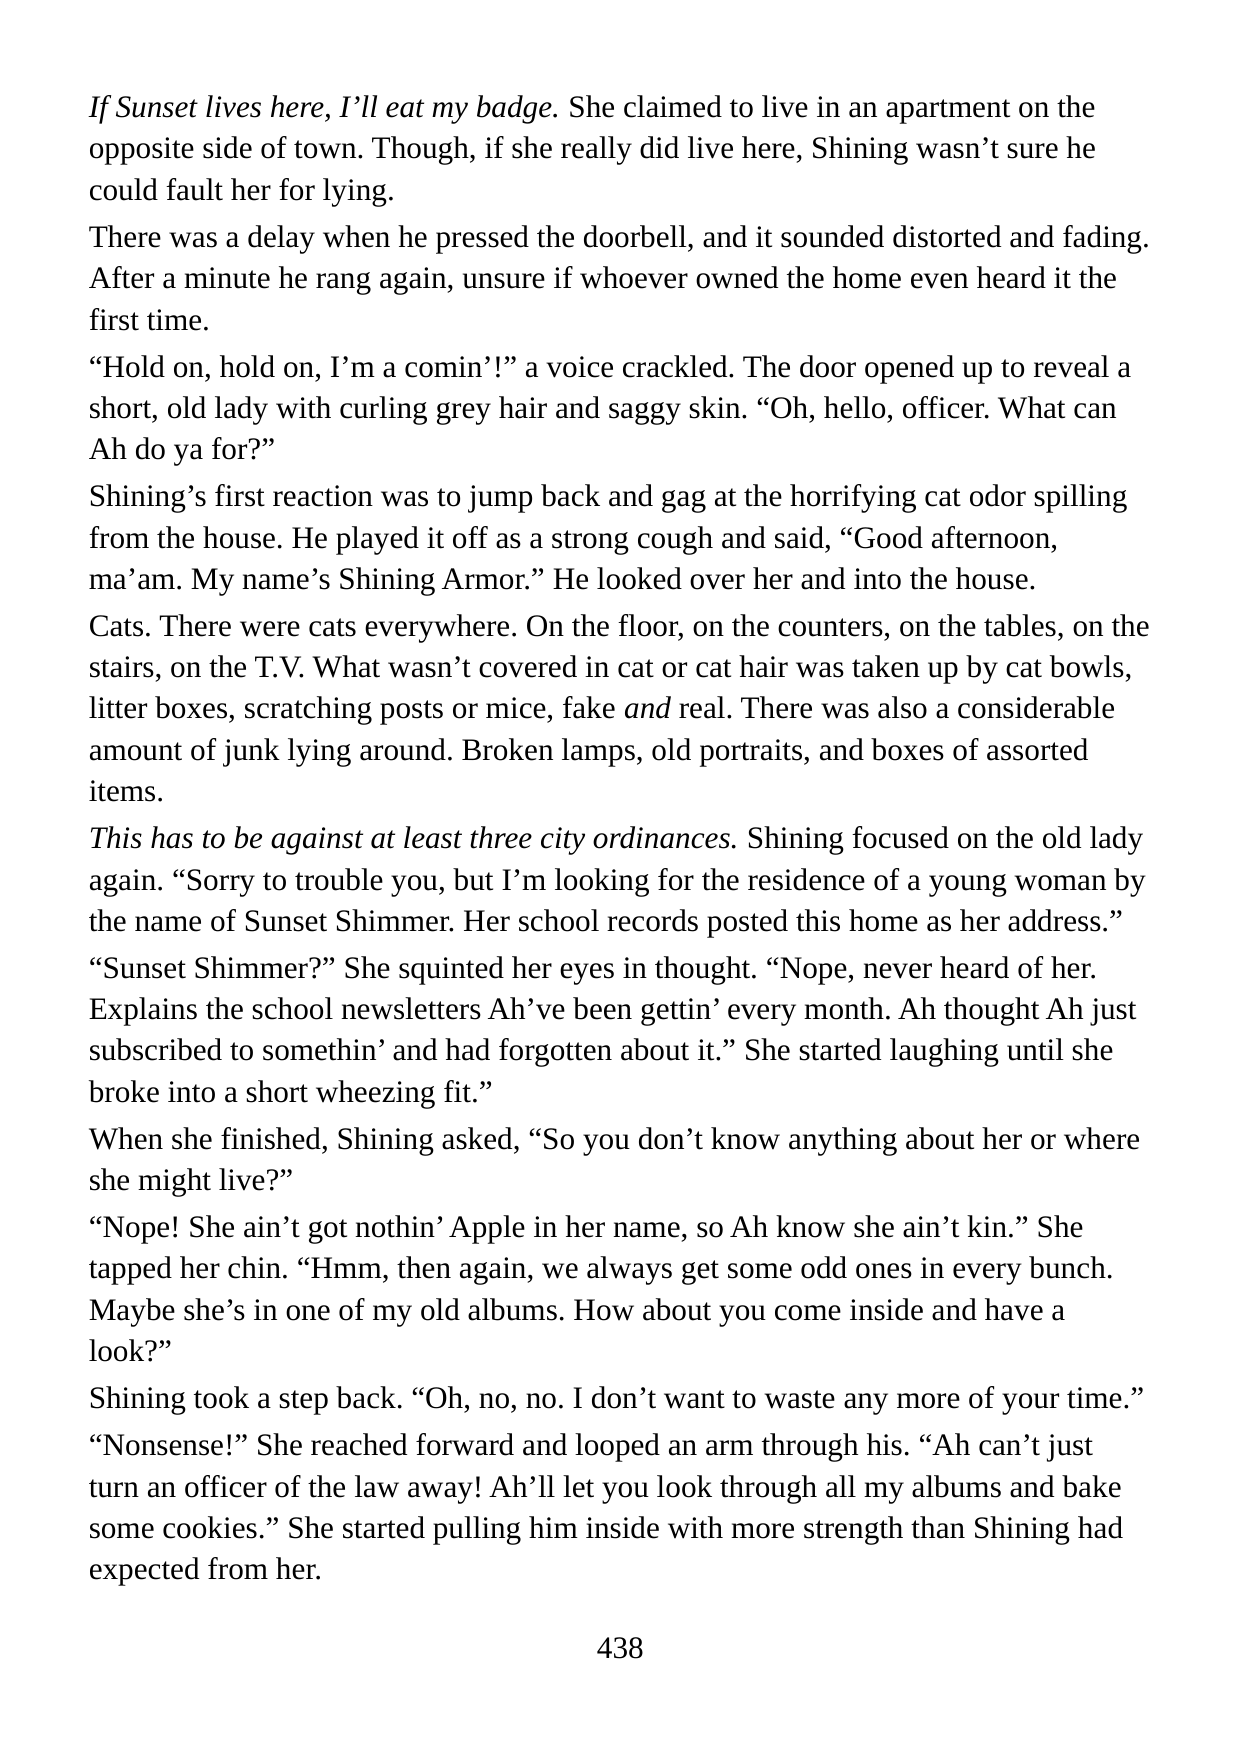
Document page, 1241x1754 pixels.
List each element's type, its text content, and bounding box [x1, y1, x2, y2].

text “Hold on, hold on, I’m a comin’!” a voice crackled. The door opened up to reveal a short, old lady with curling grey hair and saggy skin. “Oh, hello, officer. What can Ah do ya for?” [88, 348, 1152, 466]
text Shining took a step back. “Oh, no, no. I don’t want to waste any more of your time.” [88, 1379, 1152, 1415]
text “Sunset Shimmer?” She squinted her eyes in thought. “Nope, never heard of her. Explains the school newsletters Ah’ve been gettin’ every month. Ah thought Ah just subscribed to somethin’ and had forgotten about it.” She started laughing until she broke into a short wheezing fit.” [88, 949, 1152, 1109]
text “Nonsense!” She reached forward and looped an arm through his. “Ah can’t just turn an officer of the law away! Ah’ll let you look through all my albums and bake some cookies.” She started pulling him inside with more strength than Shining had expected from her. [88, 1427, 1152, 1586]
text When she finished, Shining asked, “So you don’t know anything about her or where she might live?” [88, 1120, 1152, 1197]
text This has to be against at least three city ordinances. Shining focused on the old lady again. “Sorry to trouble you, but I’m looking for the residence of a young woman by the name of Sunset Shimmer. Her school records posted this home as her address.” [88, 819, 1152, 938]
text If Sunset lives here, I’ll eat my badge. She claimed to live in an apartment on the opposite side of town. Though, if she really did live here, Shining wasn’t sure he could fault her for lying. [88, 88, 1152, 207]
text “Nope! She ain’t got nothin’ Apple in her name, so Ah know she ain’t kin.” She tapped her chin. “Hmm, then again, we always get some odd ones in every bunch. Maybe she’s in one of my old albums. How about you come inside and have a look?” [88, 1208, 1152, 1368]
text Shining’s first reaction was to jump back and gag at the horrifying cat odor spilling from the house. He played it off as a strong cough and said, “Good afternoon, ma’am. My name’s Shining Armor.” He looked over her and into the house. [88, 478, 1152, 596]
text Cats. There were cats everywhere. On the floor, on the counters, on the tables, on the stairs, on the T.V. What wasn’t covered in cat or cat hair was taken up by cat bowls, litter boxes, scratching posts or mice, fake and real. There was also a considerable amount of junk lying around. Broken lamps, old portraits, and boxes of assorted items. [88, 607, 1152, 808]
text There was a delay when he pressed the doorbell, and it sounded distorted and fading. After a minute he rang again, unsure if whoever owned the home even heard it the first time. [88, 218, 1152, 337]
